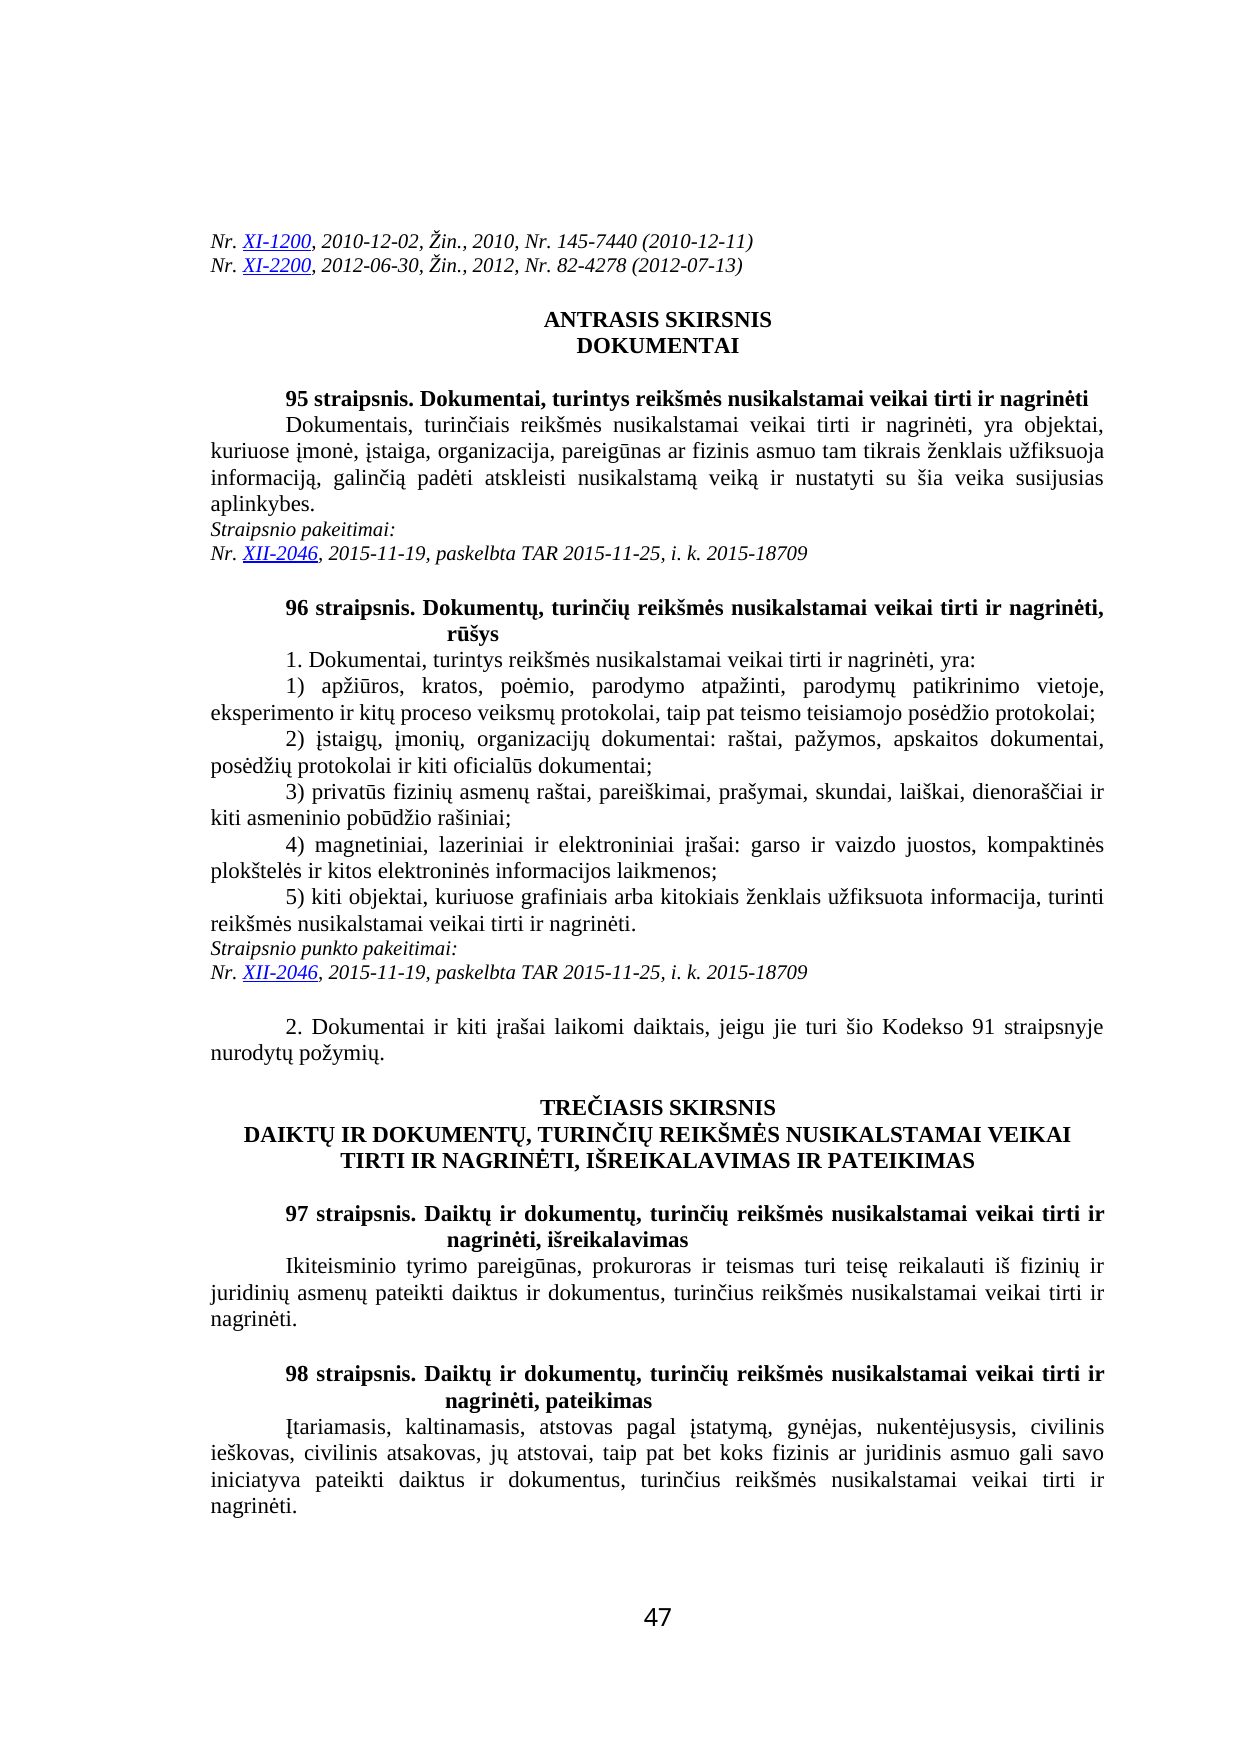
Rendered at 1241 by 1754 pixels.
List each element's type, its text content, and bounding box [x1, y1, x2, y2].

text Straipsnio punkto pakeitimai: [210, 936, 1105, 960]
text 3) privatūs fizinių asmenų raštai, pareiškimai, prašymai, skundai, laiškai, dienoraščiai ir kiti asmeninio pobūdžio rašiniai; [210, 778, 1105, 831]
text Dokumentai [210, 332, 1105, 358]
text 5) kiti objektai, kuriuose grafiniais arba kitokiais ženklais užfiksuota informacija, turinti reikšmės nusikalstamai veikai tirti ir nagrinėti. [210, 883, 1105, 936]
text Nr. XI-1200, 2010-12-02, Žin., 2010, Nr. 145-7440 (2010-12-11) [210, 229, 1105, 253]
text 95 straipsnis. Dokumentai, turintys reikšmės nusikalstamai veikai tirti ir nagrinėti [210, 385, 1105, 411]
text daiktų ir dokumentų, turinčių reikšmės nusikalstamai veikai tirti ir nagrinėti, išreikalavimas ir pateikimas [210, 1121, 1105, 1173]
text Ikiteisminio tyrimo pareigūnas, prokuroras ir teismas turi teisę reikalauti iš fizinių ir juridinių asmenų pateikti daiktus ir dokumentus, turinčius reikšmės nusikalstamai veikai tirti ir nagrinėti. [210, 1253, 1105, 1332]
text 1) apžiūros, kratos, poėmio, parodymo atpažinti, parodymų patikrinimo vietoje, eksperimento ir kitų proceso veiksmų protokolai, taip pat teismo teisiamojo posėdžio protokolai; [210, 673, 1105, 725]
text 1. Dokumentai, turintys reikšmės nusikalstamai veikai tirti ir nagrinėti, yra: [210, 646, 1105, 673]
text 2) įstaigų, įmonių, organizacijų dokumentai: raštai, pažymos, apskaitos dokumentai, posėdžių protokolai ir kiti oficialūs dokumentai; [210, 725, 1105, 778]
text 96 straipsnis. Dokumentų, turinčių reikšmės nusikalstamai veikai tirti ir nagrinėti, rūšys [285, 593, 1105, 646]
text 97 straipsnis. Daiktų ir dokumentų, turinčių reikšmės nusikalstamai veikai tirti ir nagrinėti, išreikalavimas [285, 1200, 1105, 1253]
text Straipsnio pakeitimai: [210, 517, 1105, 541]
text Dokumentais, turinčiais reikšmės nusikalstamai veikai tirti ir nagrinėti, yra objektai, kuriuose įmonė, įstaiga, organizacija, pareigūnas ar fizinis asmuo tam tikrais ženklais užfiksuoja informaciją, galinčią padėti atskleisti nusikalstamą veiką ir nustatyti su šia veika susijusias aplinkybes. [210, 411, 1105, 517]
text Nr. XII-2046, 2015-11-19, paskelbta TAR 2015-11-25, i. k. 2015-18709 [210, 541, 1105, 565]
text TREČIASIS SKIRSNIS [210, 1094, 1105, 1121]
text 98 straipsnis. Daiktų ir dokumentų, turinčių reikšmės nusikalstamai veikai tirti ir nagrinėti, pateikimas [285, 1360, 1105, 1413]
text ANTRASIS SKIRSNIS [210, 306, 1105, 332]
text 2. Dokumentai ir kiti įrašai laikomi daiktais, jeigu jie turi šio Kodekso 91 straipsnyje nurodytų požymių. [210, 1013, 1105, 1066]
text Įtariamasis, kaltinamasis, atstovas pagal įstatymą, gynėjas, nukentėjusysis, civilinis ieškovas, civilinis atsakovas, jų atstovai, taip pat bet koks fizinis ar juridinis asmuo gali savo iniciatyva pateikti daiktus ir dokumentus, turinčius reikšmės nusikalstamai veikai tirti ir nagrinėti. [210, 1413, 1105, 1518]
text Nr. XI-2200, 2012-06-30, Žin., 2012, Nr. 82-4278 (2012-07-13) [210, 253, 1105, 277]
text Nr. XII-2046, 2015-11-19, paskelbta TAR 2015-11-25, i. k. 2015-18709 [210, 960, 1105, 984]
text 4) magnetiniai, lazeriniai ir elektroniniai įrašai: garso ir vaizdo juostos, kompaktinės plokštelės ir kitos elektroninės informacijos laikmenos; [210, 831, 1105, 883]
